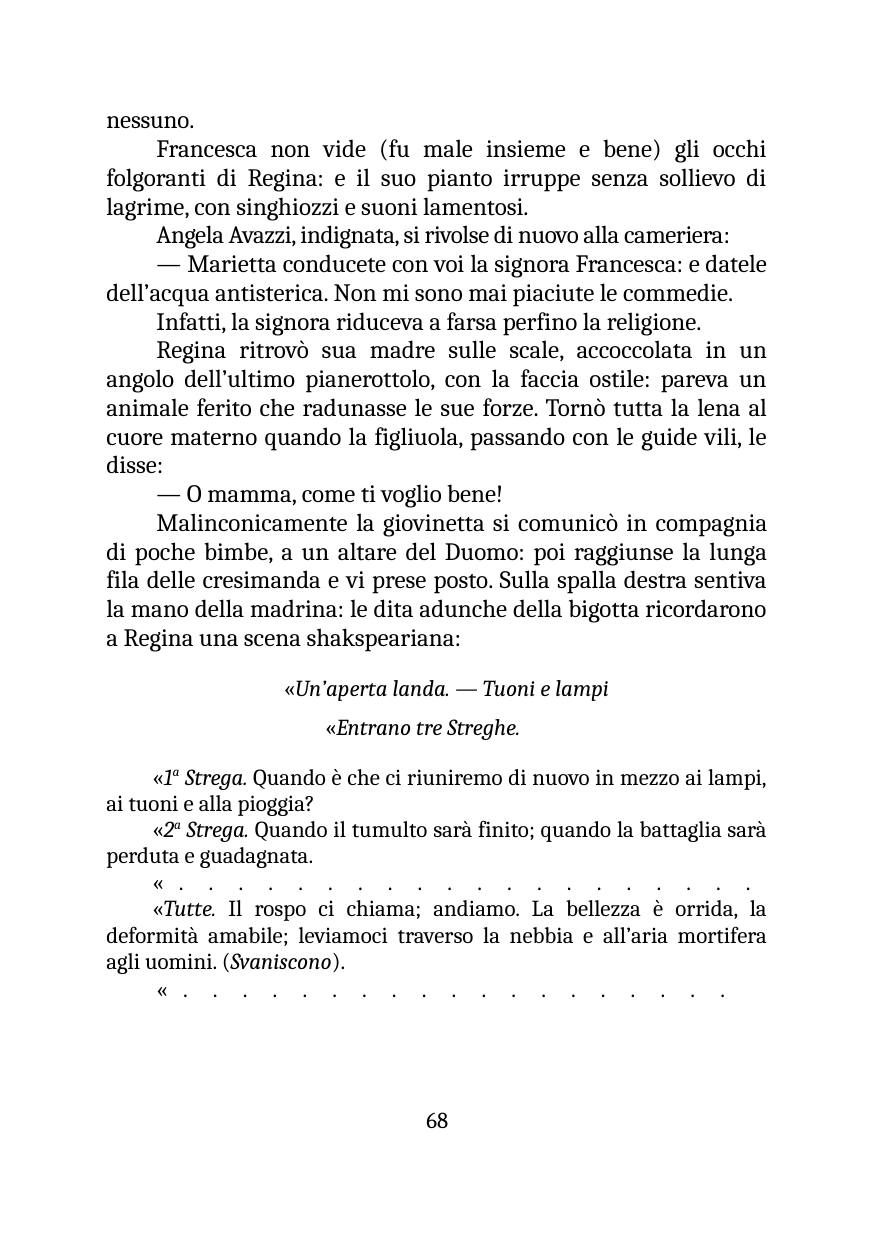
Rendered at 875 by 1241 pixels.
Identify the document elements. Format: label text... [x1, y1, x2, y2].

text «Un’aperta landa. — Tuoni e lampi [283, 676, 768, 702]
text Regina ritrovò sua madre sulle scale, accoccolata in un angolo dell’ultimo pianerottolo, con la faccia ostile: pareva un animale ferito che radunasse le sue forze. Tornò tutta la lena al cuore materno quando la figliuola, passando con le guide vili, le disse: [106, 336, 768, 480]
text — Marietta conducete con voi la signora Francesca: e datele dell’acqua antisterica. Non mi sono mai piaciute le commedie. [106, 250, 768, 307]
text nessuno. [106, 106, 768, 135]
text «Tutte. Il rospo ci chiama; andiamo. La bellezza è orrida, la deformità amabile; leviamoci traverso la nebbia e all’aria mortifera agli uomini. (Svaniscono). [106, 896, 768, 975]
text «Entrano tre Streghe. [325, 714, 768, 741]
text Francesca non vide (fu male insieme e bene) gli occhi folgoranti di Regina: e il suo pianto irruppe senza sollievo di lagrime, con singhiozzi e suoni lamentosi. [106, 135, 768, 221]
text Infatti, la signora riduceva a farsa perfino la religione. [106, 307, 768, 336]
text «2a Strega. Quando il tumulto sarà finito; quando la battaglia sarà perduta e guadagnata. [106, 817, 768, 870]
text « . . . . . . . . . . . . . . . . . . . . [106, 870, 768, 896]
text Malinconicamente la giovinetta si comunicò in compagnia di poche bimbe, a un altare del Duomo: poi raggiunse la lunga fila delle cresimanda e vi prese posto. Sulla spalla destra sentiva la mano della madrina: le dita adunche della bigotta ricordarono a Regina una scena shakspeariana: [106, 509, 768, 652]
text « . . . . . . . . . . . . . . . . . . . [106, 975, 768, 1004]
text Angela Avazzi, indignata, si rivolse di nuovo alla cameriera: [106, 221, 768, 250]
text — O mamma, come ti voglio bene! [106, 480, 768, 509]
text «1a Strega. Quando è che ci riuniremo di nuovo in mezzo ai lampi, ai tuoni e alla pioggia? [106, 764, 768, 817]
